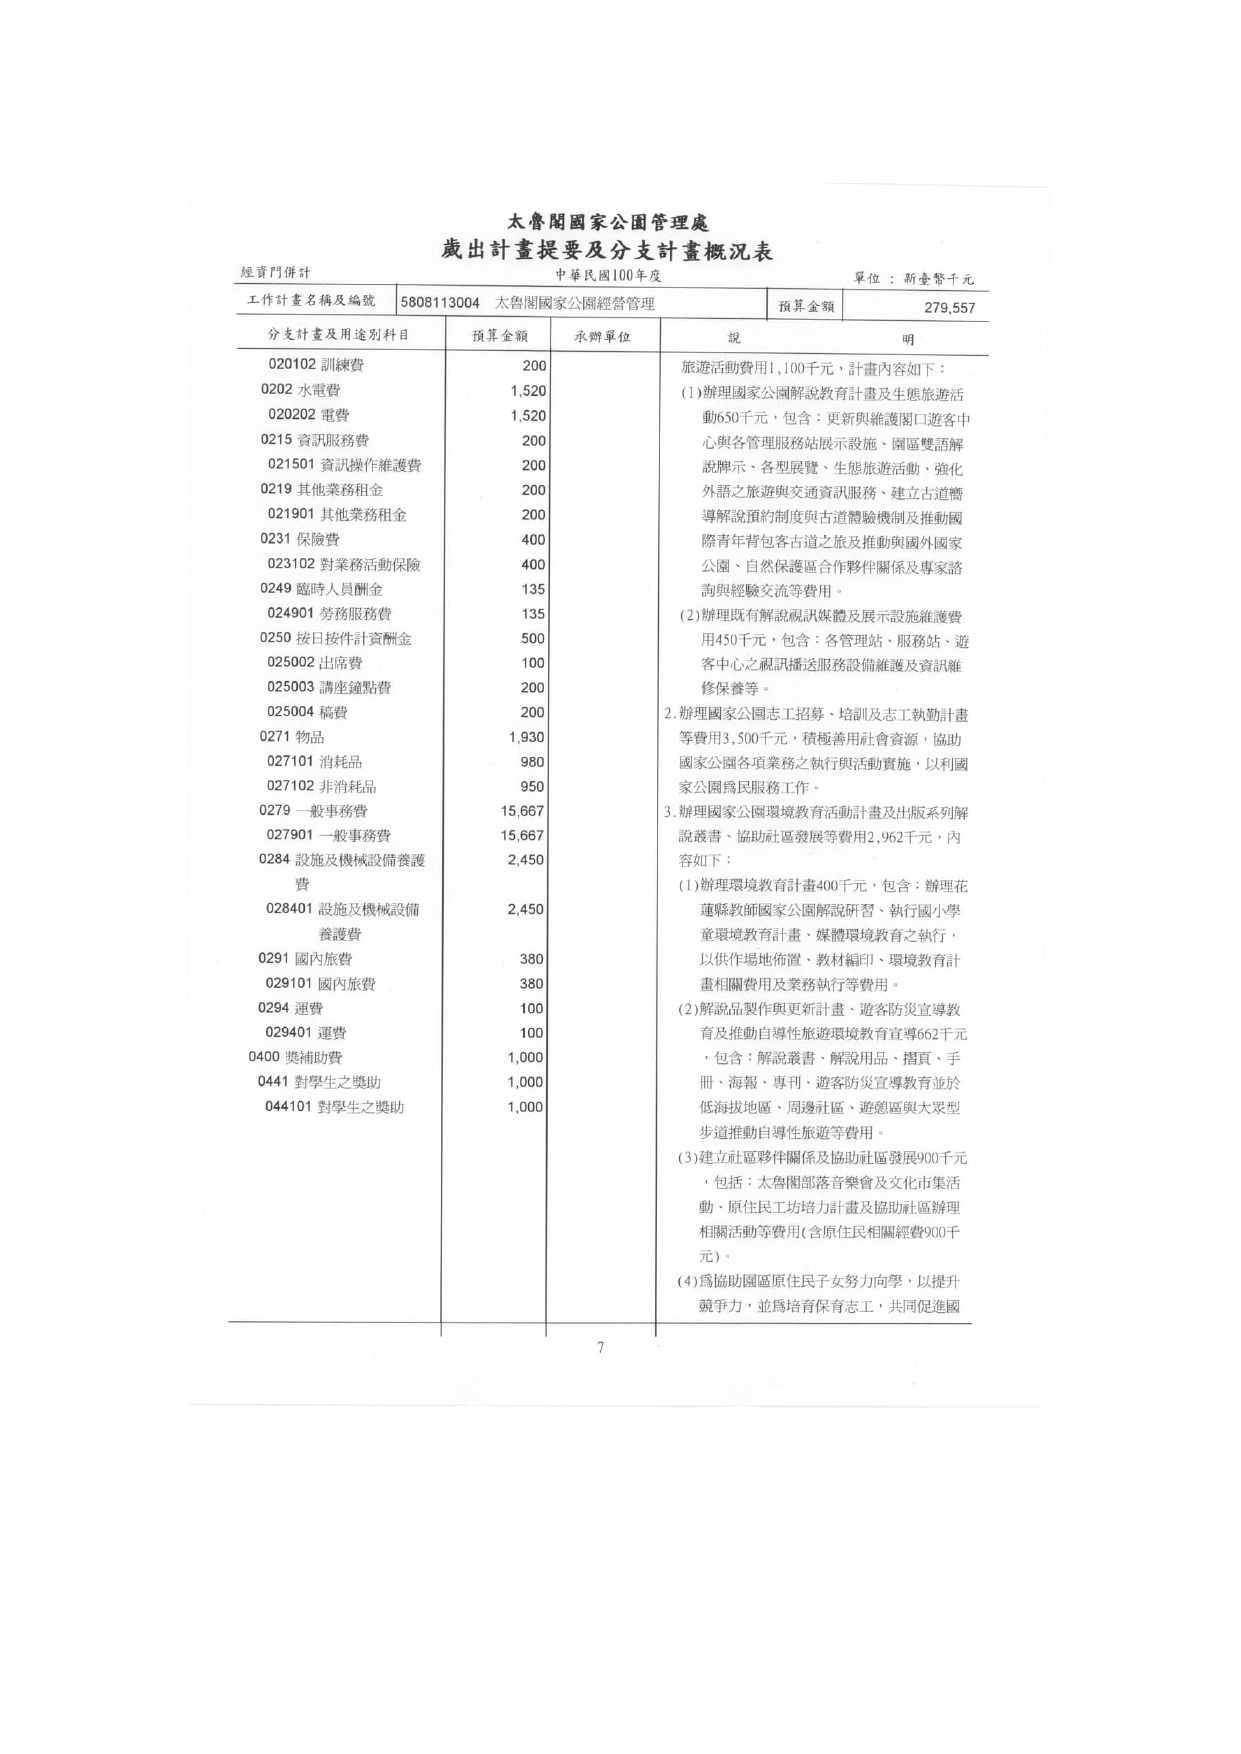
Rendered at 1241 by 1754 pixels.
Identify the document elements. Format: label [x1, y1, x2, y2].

picture [187, 183, 1053, 1408]
